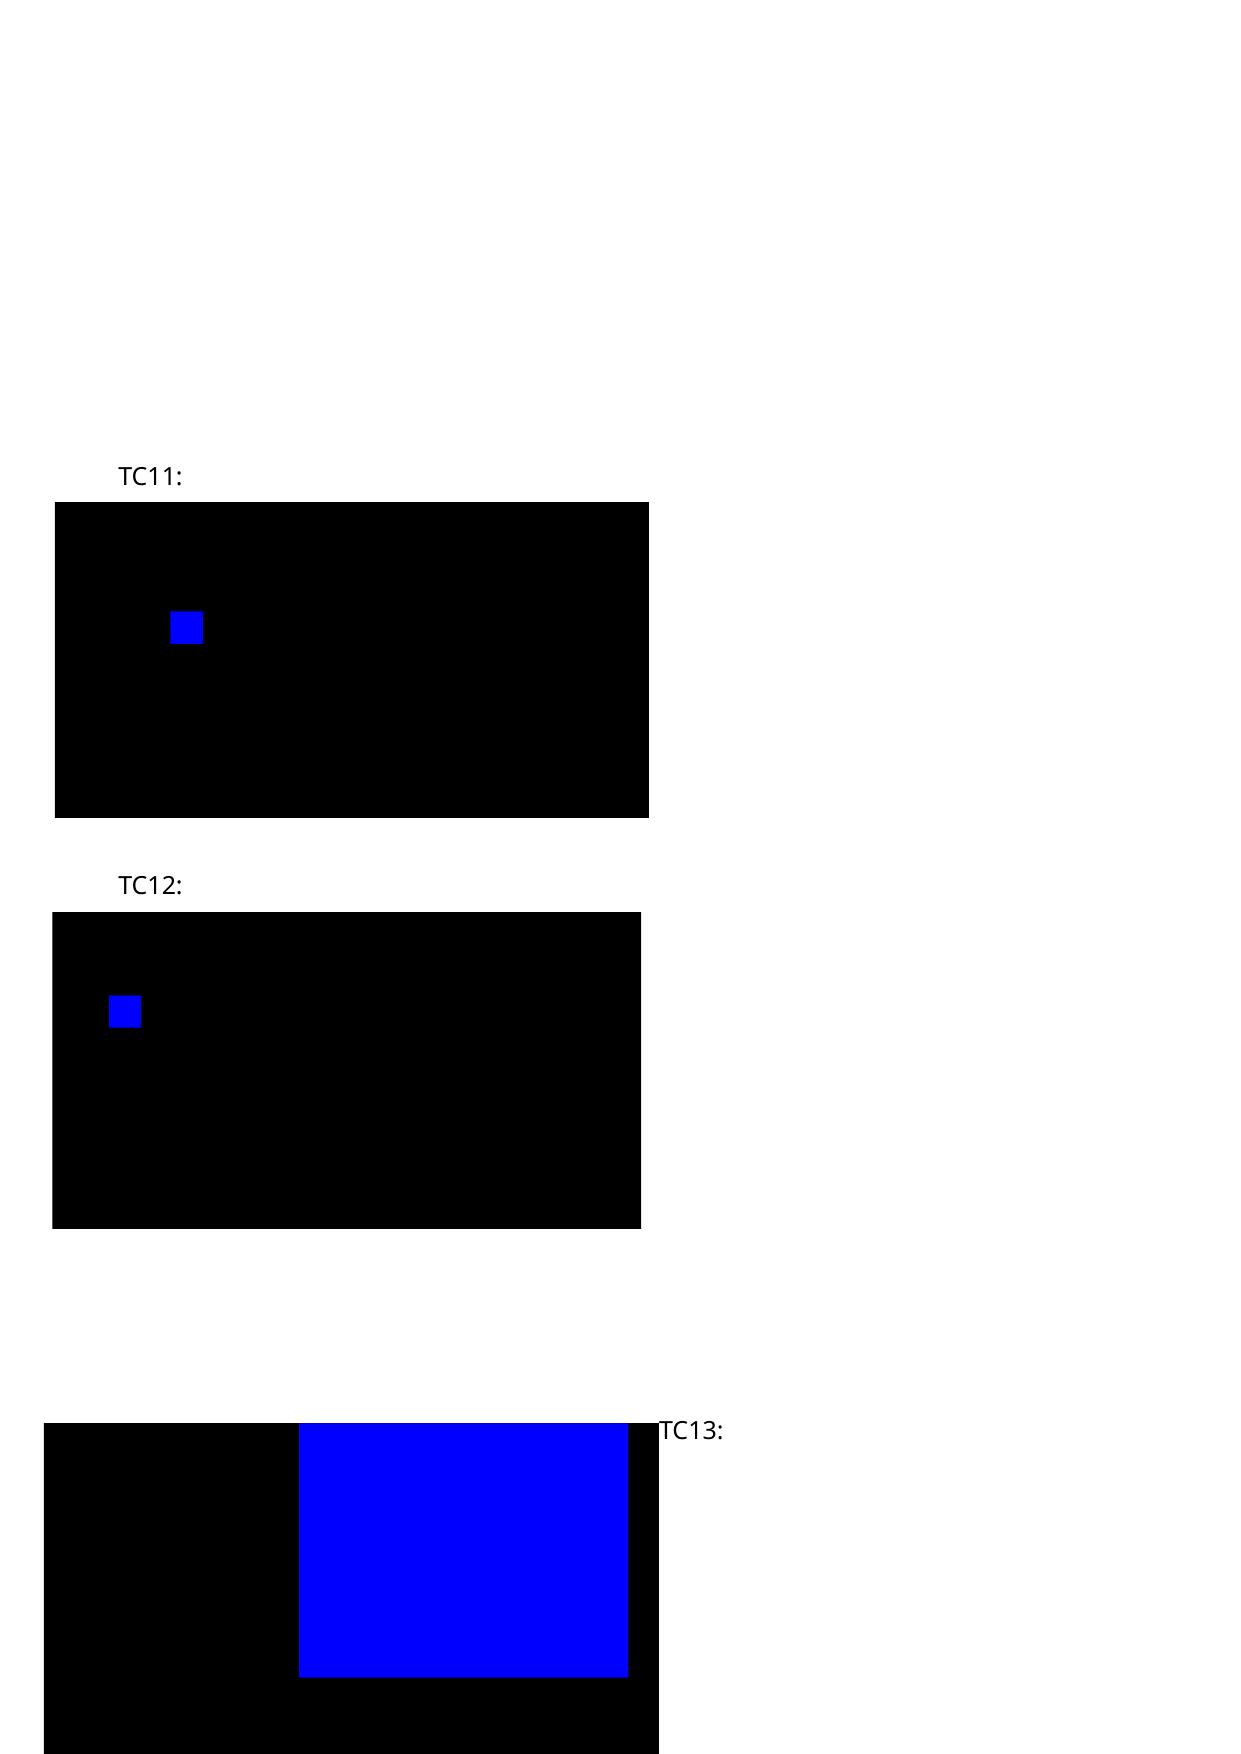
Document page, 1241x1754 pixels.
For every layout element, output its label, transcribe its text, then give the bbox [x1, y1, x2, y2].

picture [54, 502, 649, 818]
picture [52, 912, 642, 1229]
picture [43, 1423, 659, 1754]
text TC13: [118, 1412, 1122, 1447]
text TC11: [118, 459, 1122, 493]
text TC12: [118, 867, 1122, 902]
